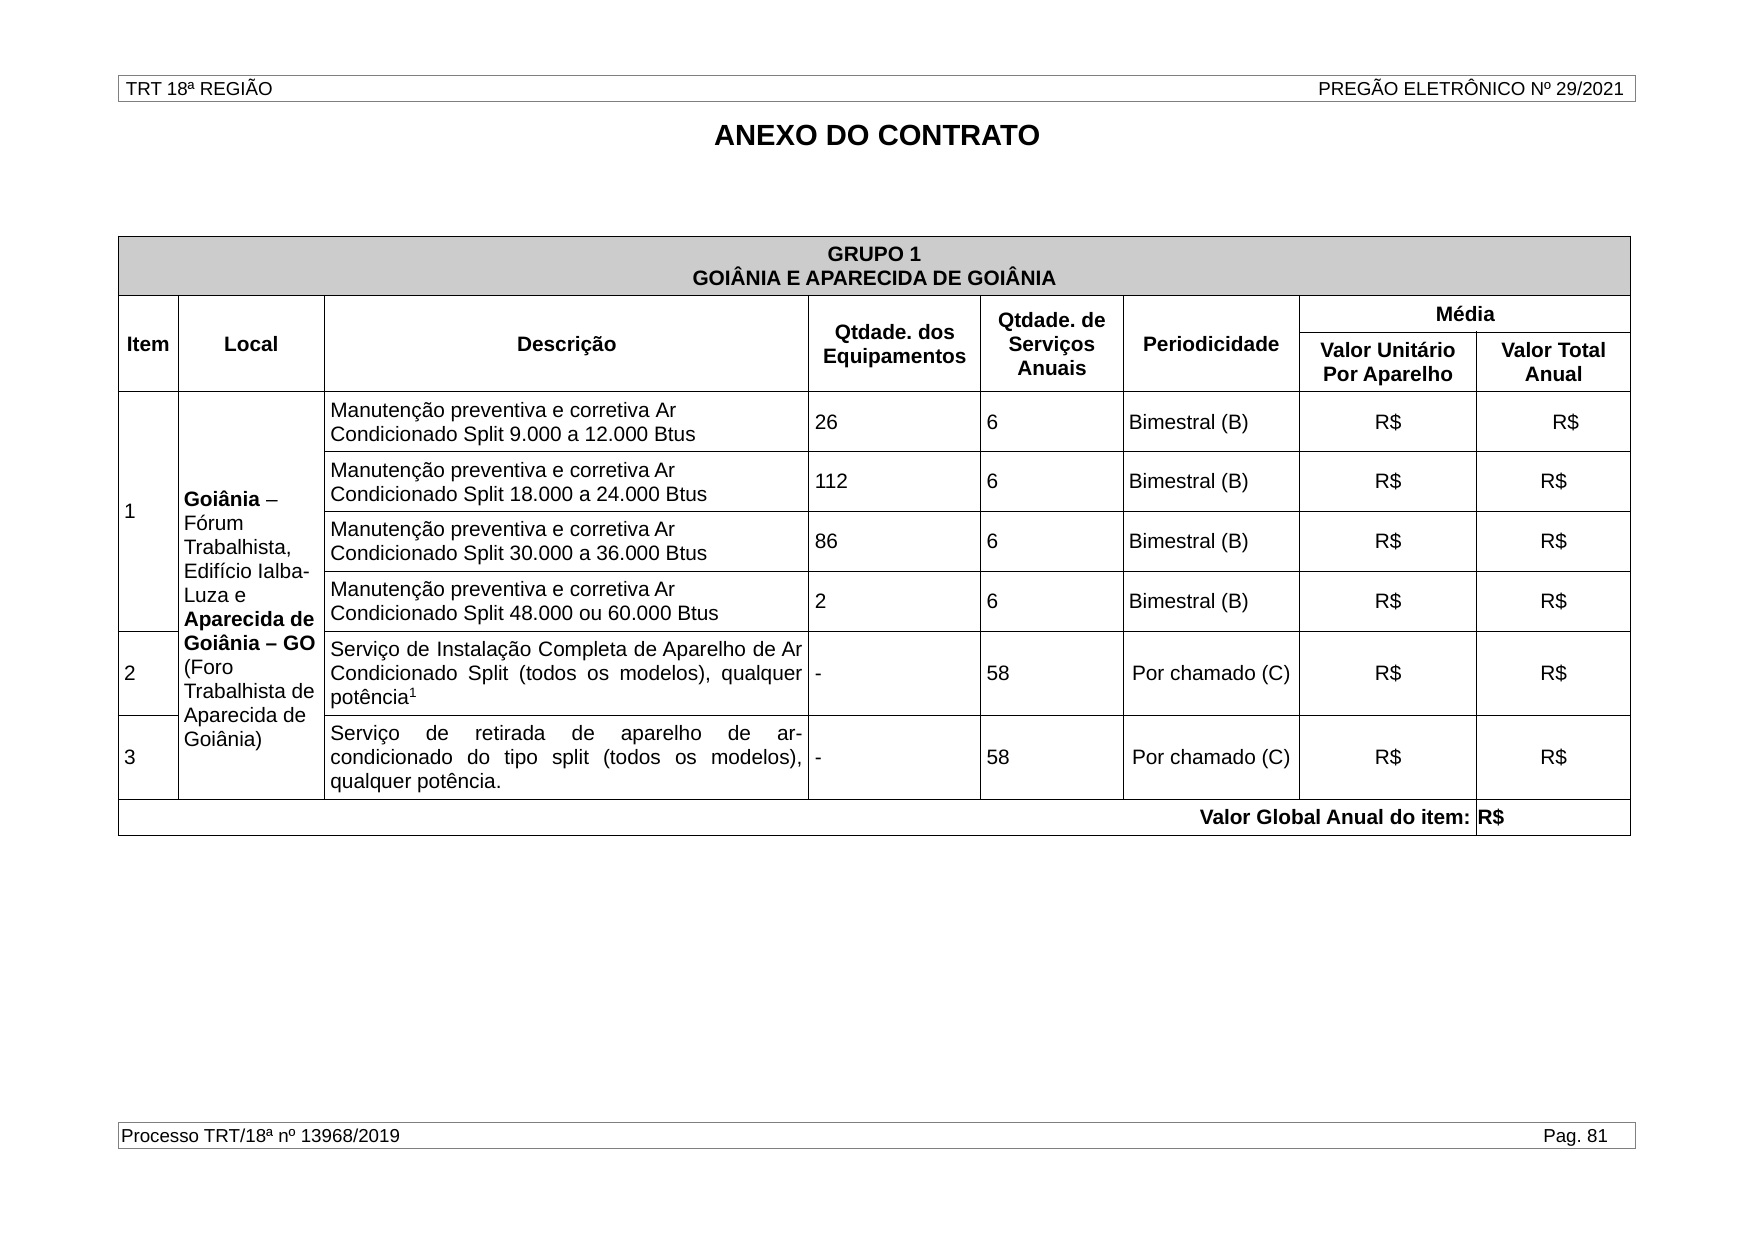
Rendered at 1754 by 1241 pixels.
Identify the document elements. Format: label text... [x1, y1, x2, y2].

table_header GRUPO 1 GOIÂNIA E APARECIDA DE GOIÂNIA [119, 237, 1630, 295]
table_cell R$ [1477, 800, 1630, 834]
table_cell 86 [809, 512, 980, 571]
table_cell 6 [981, 512, 1123, 571]
table_cell Manutenção preventiva e corretiva Ar Condicionado Split 9.000 a 12.000 Btus [325, 392, 808, 451]
table_cell 2 [809, 572, 980, 631]
table_cell Goiânia – Fórum Trabalhista, Edifício Ialba-Luza e Aparecida de Goiânia – GO (Foro Trabalhista de Aparecida de Goiânia) [179, 392, 324, 798]
table_cell R$ [1477, 716, 1630, 798]
table_cell 3 [119, 716, 178, 798]
table_cell Manutenção preventiva e corretiva Ar Condicionado Split 48.000 ou 60.000 Btus [325, 572, 808, 631]
table_cell 6 [981, 392, 1123, 451]
table_cell Manutenção preventiva e corretiva Ar Condicionado Split 18.000 a 24.000 Btus [325, 452, 808, 511]
table_cell R$ [1477, 632, 1630, 715]
table_cell 58 [981, 716, 1123, 798]
table_cell Por chamado (C) [1124, 716, 1299, 798]
table_cell Por chamado (C) [1124, 632, 1299, 715]
table_cell R$ [1477, 572, 1630, 631]
table_cell Valor Total Anual [1477, 333, 1630, 391]
table_cell R$ [1477, 452, 1630, 511]
table_cell Valor Unitário Por Aparelho [1300, 333, 1476, 391]
table_cell Bimestral (B) [1124, 572, 1299, 631]
table_cell R$ [1300, 632, 1476, 715]
table_cell Valor Global Anual do item: [119, 800, 1476, 834]
table_cell Qtdade. de Serviços Anuais [981, 296, 1123, 391]
table_cell Bimestral (B) [1124, 452, 1299, 511]
table_cell Local [179, 296, 324, 391]
table_cell Periodicidade [1124, 296, 1299, 391]
table_cell R$ [1477, 512, 1630, 571]
table_cell R$ [1300, 512, 1476, 571]
table_cell R$ [1300, 452, 1476, 511]
table_cell 6 [981, 572, 1123, 631]
table_cell R$ [1300, 572, 1476, 631]
table_cell Manutenção preventiva e corretiva Ar Condicionado Split 30.000 a 36.000 Btus [325, 512, 808, 571]
table_cell Serviço de Instalação Completa de Aparelho de Ar Condicionado Split (todos os modelos), qualquer potência1 [325, 632, 808, 715]
table_cell 2 [119, 632, 178, 715]
table_cell Qtdade. dos Equipamentos [809, 296, 980, 391]
table_cell Item [119, 296, 178, 391]
table_cell 6 [981, 452, 1123, 511]
table_cell R$ [1300, 392, 1476, 451]
table_cell 1 [119, 392, 178, 631]
table_cell Bimestral (B) [1124, 392, 1299, 451]
table_cell 26 [809, 392, 980, 451]
table_cell 112 [809, 452, 980, 511]
text ANEXO DO CONTRATO [118, 118, 1636, 152]
table_cell Serviço de retirada de aparelho de ar-condicionado do tipo split (todos os modelos), qualquer potência. [325, 716, 808, 798]
table_cell Descrição [325, 296, 808, 391]
table_cell - [809, 632, 980, 715]
table_cell Média [1300, 296, 1630, 331]
table_cell - [809, 716, 980, 798]
table_cell 58 [981, 632, 1123, 715]
table_cell R$ [1300, 716, 1476, 798]
table_cell R$ [1477, 392, 1630, 451]
table_cell Bimestral (B) [1124, 512, 1299, 571]
